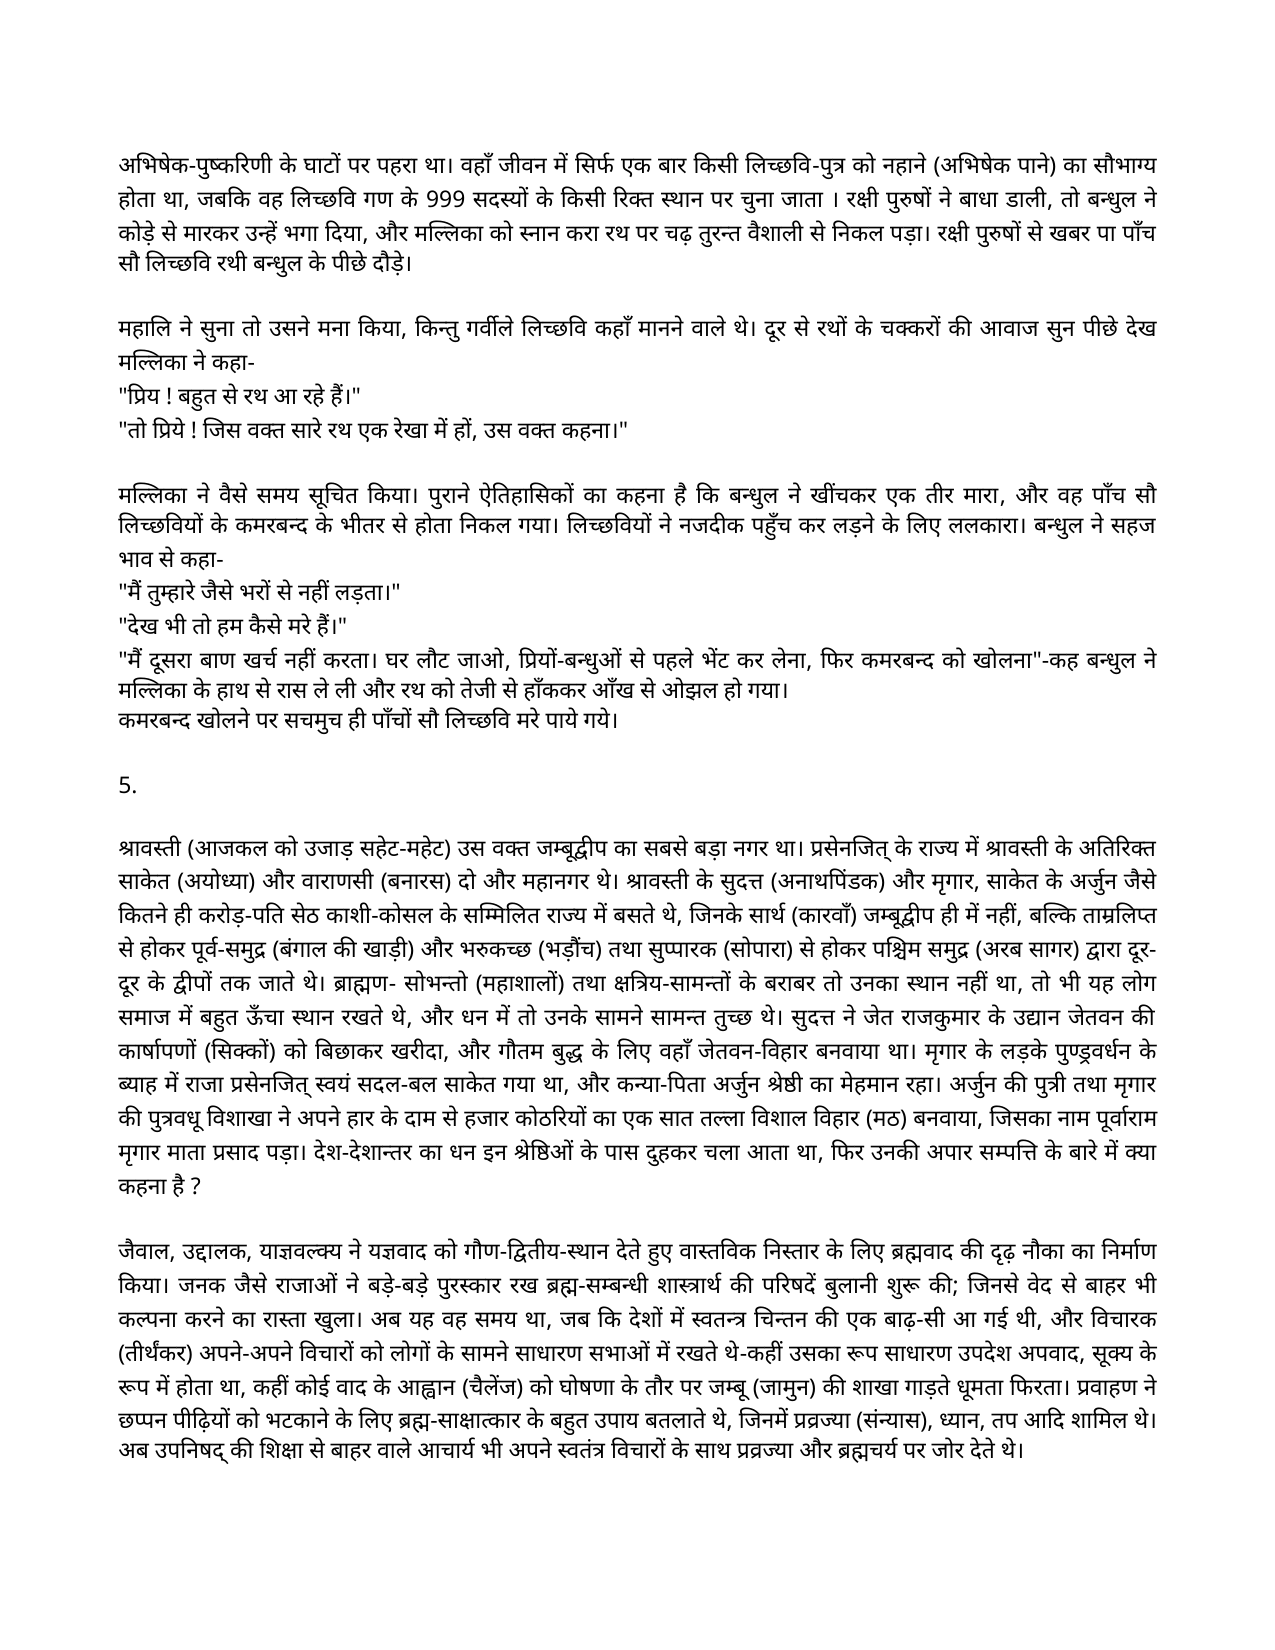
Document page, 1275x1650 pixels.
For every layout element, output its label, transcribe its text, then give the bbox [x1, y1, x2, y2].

text "देख भी तो हम कैसे मरे हैं।" [118, 610, 1157, 644]
text मल्लिका ने वैसे समय सूचित किया। पुराने ऐतिहासिकों का कहना है कि बन्धुल ने खींचकर एक तीर मारा, और वह पाँच सौ लिच्छवियों के कमरबन्द के भीतर से होता निकल गया। लिच्छवियों ने नजदीक पहुँच कर लड़ने के लिए ललकारा। बन्धुल ने सहज भाव से कहा- [118, 479, 1157, 576]
text जैवाल, उद्दालक, याज्ञवल्क्य ने यज्ञवाद को गौण-द्वितीय-स्थान देते हुए वास्तविक निस्तार के लिए ब्रह्मवाद की दृढ़ नौका का निर्माण किया। जनक जैसे राजाओं ने बड़े-बड़े पुरस्कार रख ब्रह्म-सम्बन्धी शास्त्रार्थ की परिषदें बुलानी शुरू की; जिनसे वेद से बाहर भी कल्पना करने का रास्ता खुला। अब यह वह समय था, जब कि देशों में स्वतन्त्र चिन्तन की एक बाढ़-सी आ गई थी, और विचारक (तीर्थंकर) अपने-अपने विचारों को लोगों के सामने साधारण सभाओं में रखते थे-कहीं उसका रूप साधारण उपदेश अपवाद, सूक्य के रूप में होता था, कहीं कोई वाद के आह्वान (चैलेंज) को घोषणा के तौर पर जम्बू (जामुन) की शाखा गाड़ते धूमता फिरता। प्रवाहण ने छप्पन पीढ़ियों को भटकाने के लिए ब्रह्म-साक्षात्कार के बहुत उपाय बतलाते थे, जिनमें प्रव्रज्या (संन्यास), ध्यान, तप आदि शामिल थे। अब उपनिषद् की शिक्षा से बाहर वाले आचार्य भी अपने स्वतंत्र विचारों के साथ प्रव्रज्या और ब्रह्मचर्य पर जोर देते थे। [118, 1235, 1157, 1468]
text 5. [118, 769, 1157, 800]
text "मैं तुम्हारे जैसे भरों से नहीं लड़ता।" [118, 576, 1157, 610]
text "तो प्रिये ! जिस वक्त सारे रथ एक रेखा में हों, उस वक्त कहना।" [118, 414, 1157, 447]
text अभिषेक-पुष्करिणी के घाटों पर पहरा था। वहाँ जीवन में सिर्फ एक बार किसी लिच्छवि-पुत्र को नहाने (अभिषेक पाने) का सौभाग्य होता था, जबकि वह लिच्छवि गण के 999 सदस्यों के किसी रिक्त स्थान पर चुना जाता । रक्षी पुरुषों ने बाधा डाली, तो बन्धुल ने कोड़े से मारकर उन्हें भगा दिया, और मल्लिका को स्नान करा रथ पर चढ़ तुरन्त वैशाली से निकल पड़ा। रक्षी पुरुषों से खबर पा पाँच सौ लिच्छवि रथी बन्धुल के पीछे दौड़े। [118, 149, 1157, 281]
text श्रावस्ती (आजकल को उजाड़ सहेट-महेट) उस वक्त जम्बूद्वीप का सबसे बड़ा नगर था। प्रसेनजित् के राज्य में श्रावस्ती के अतिरिक्त साकेत (अयोध्या) और वाराणसी (बनारस) दो और महानगर थे। श्रावस्ती के सुदत्त (अनाथपिंडक) और मृगार, साकेत के अर्जुन जैसे कितने ही करोड़-पति सेठ काशी-कोसल के सम्मिलित राज्य में बसते थे, जिनके सार्थ (कारवाँ) जम्बूद्वीप ही में नहीं, बल्कि ताम्रलिप्त से होकर पूर्व-समुद्र (बंगाल की खाड़ी) और भरुकच्छ (भड़ौंच) तथा सुप्पारक (सोपारा) से होकर पश्चिम समुद्र (अरब सागर) द्वारा दूर-दूर के द्वीपों तक जाते थे। ब्राह्मण- सोभन्तो (महाशालों) तथा क्षत्रिय-सामन्तों के बराबर तो उनका स्थान नहीं था, तो भी यह लोग समाज में बहुत ऊँचा स्थान रखते थे, और धन में तो उनके सामने सामन्त तुच्छ थे। सुदत्त ने जेत राजकुमार के उद्यान जेतवन की कार्षापणों (सिक्कों) को बिछाकर खरीदा, और गौतम बुद्ध के लिए वहाँ जेतवन-विहार बनवाया था। मृगार के लड़के पुण्ड्रवर्धन के ब्याह में राजा प्रसेनजित् स्वयं सदल-बल साकेत गया था, और कन्या-पिता अर्जुन श्रेष्ठी का मेहमान रहा। अर्जुन की पुत्री तथा मृगार की पुत्रवधू विशाखा ने अपने हार के दाम से हजार कोठरियों का एक सात तल्ला विशाल विहार (मठ) बनवाया, जिसका नाम पूर्वाराम मृगार माता प्रसाद पड़ा। देश-देशान्तर का धन इन श्रेष्ठिओं के पास दुहकर चला आता था, फिर उनकी अपार सम्पत्ति के बारे में क्या कहना है ? [118, 831, 1157, 1204]
text "प्रिय ! बहुत से रथ आ रहे हैं।" [118, 380, 1157, 414]
text कमरबन्द खोलने पर सचमुच ही पाँचों सौ लिच्छवि मरे पाये गये। [118, 708, 1157, 738]
text महालि ने सुना तो उसने मना किया, किन्तु गर्वीले लिच्छवि कहाँ मानने वाले थे। दूर से रथों के चक्करों की आवाज सुन पीछे देख मल्लिका ने कहा- [118, 312, 1157, 380]
text "मैं दूसरा बाण खर्च नहीं करता। घर लौट जाओ, प्रियों-बन्धुओं से पहले भेंट कर लेना, फिर कमरबन्द को खोलना"-कह बन्धुल ने मल्लिका के हाथ से रास ले ली और रथ को तेजी से हाँककर आँख से ओझल हो गया। [118, 644, 1157, 708]
